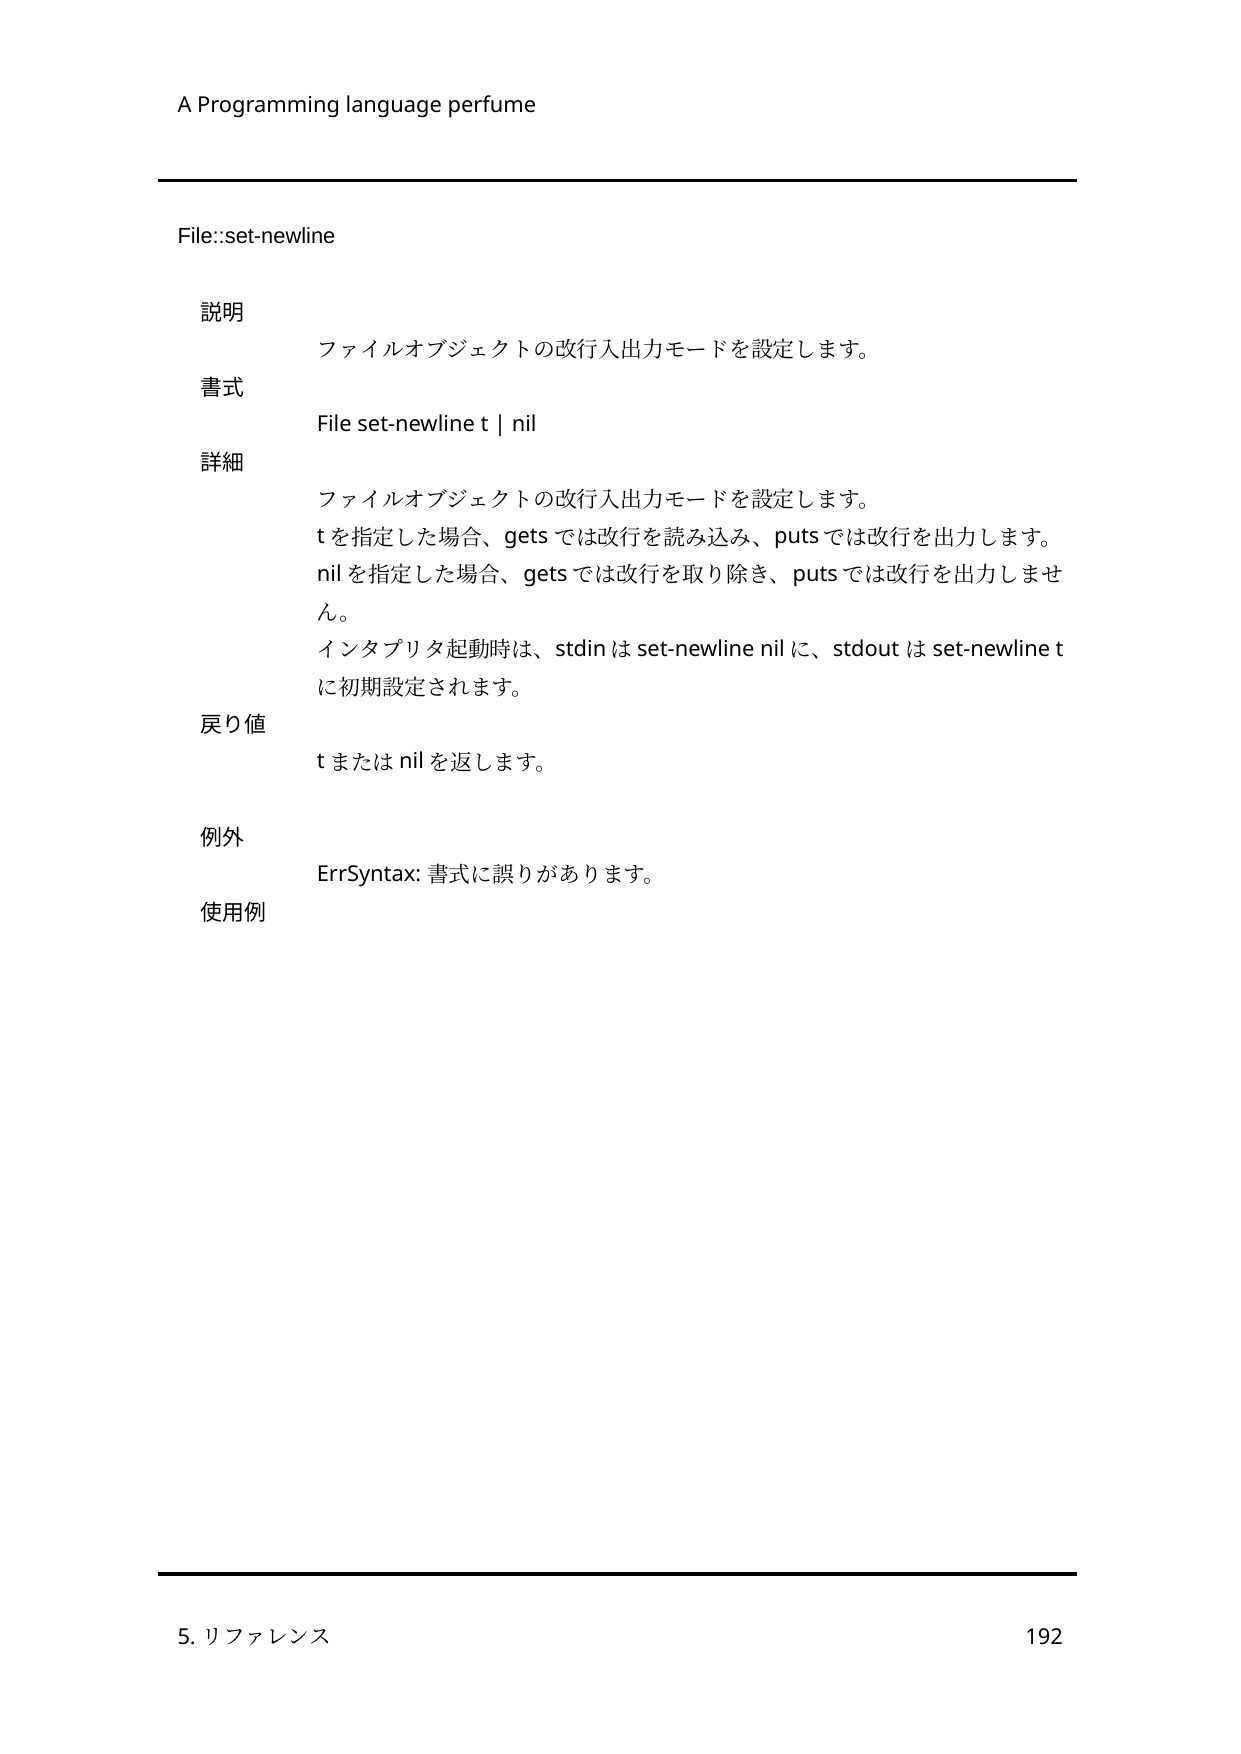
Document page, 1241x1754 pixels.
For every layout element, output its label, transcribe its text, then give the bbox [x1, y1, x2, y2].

table_cell 使用例 [200, 892, 317, 967]
table_cell 書式 [200, 367, 317, 442]
table_cell 例外 [200, 792, 317, 892]
table_header ファイルオブジェクトの改行入出力モードを設定します。 [317, 292, 1063, 367]
table_cell 詳細 [200, 442, 317, 704]
table_cell tまたはnilを返します。 [317, 704, 1063, 792]
table_cell ファイルオブジェクトの改行入出力モードを設定します。 tを指定した場合、gets では改行を読み込み、putsでは改行を出力します。 nilを指定した場合、getsでは改行を取り除き、putsでは改行を出力しません。 インタプリタ起動時は、stdinはset-newline nilに、stdout は set-newline t に初期設定されます。 [317, 442, 1063, 704]
table_cell 戻り値 [200, 704, 317, 792]
table_header 説明 [200, 292, 317, 367]
table_cell ErrSyntax: 書式に誤りがあります。 [317, 792, 1063, 892]
subtitle File::set-newline [177, 217, 1063, 254]
table_cell File set-newline t | nil [317, 367, 1063, 442]
table_cell [317, 892, 1063, 967]
